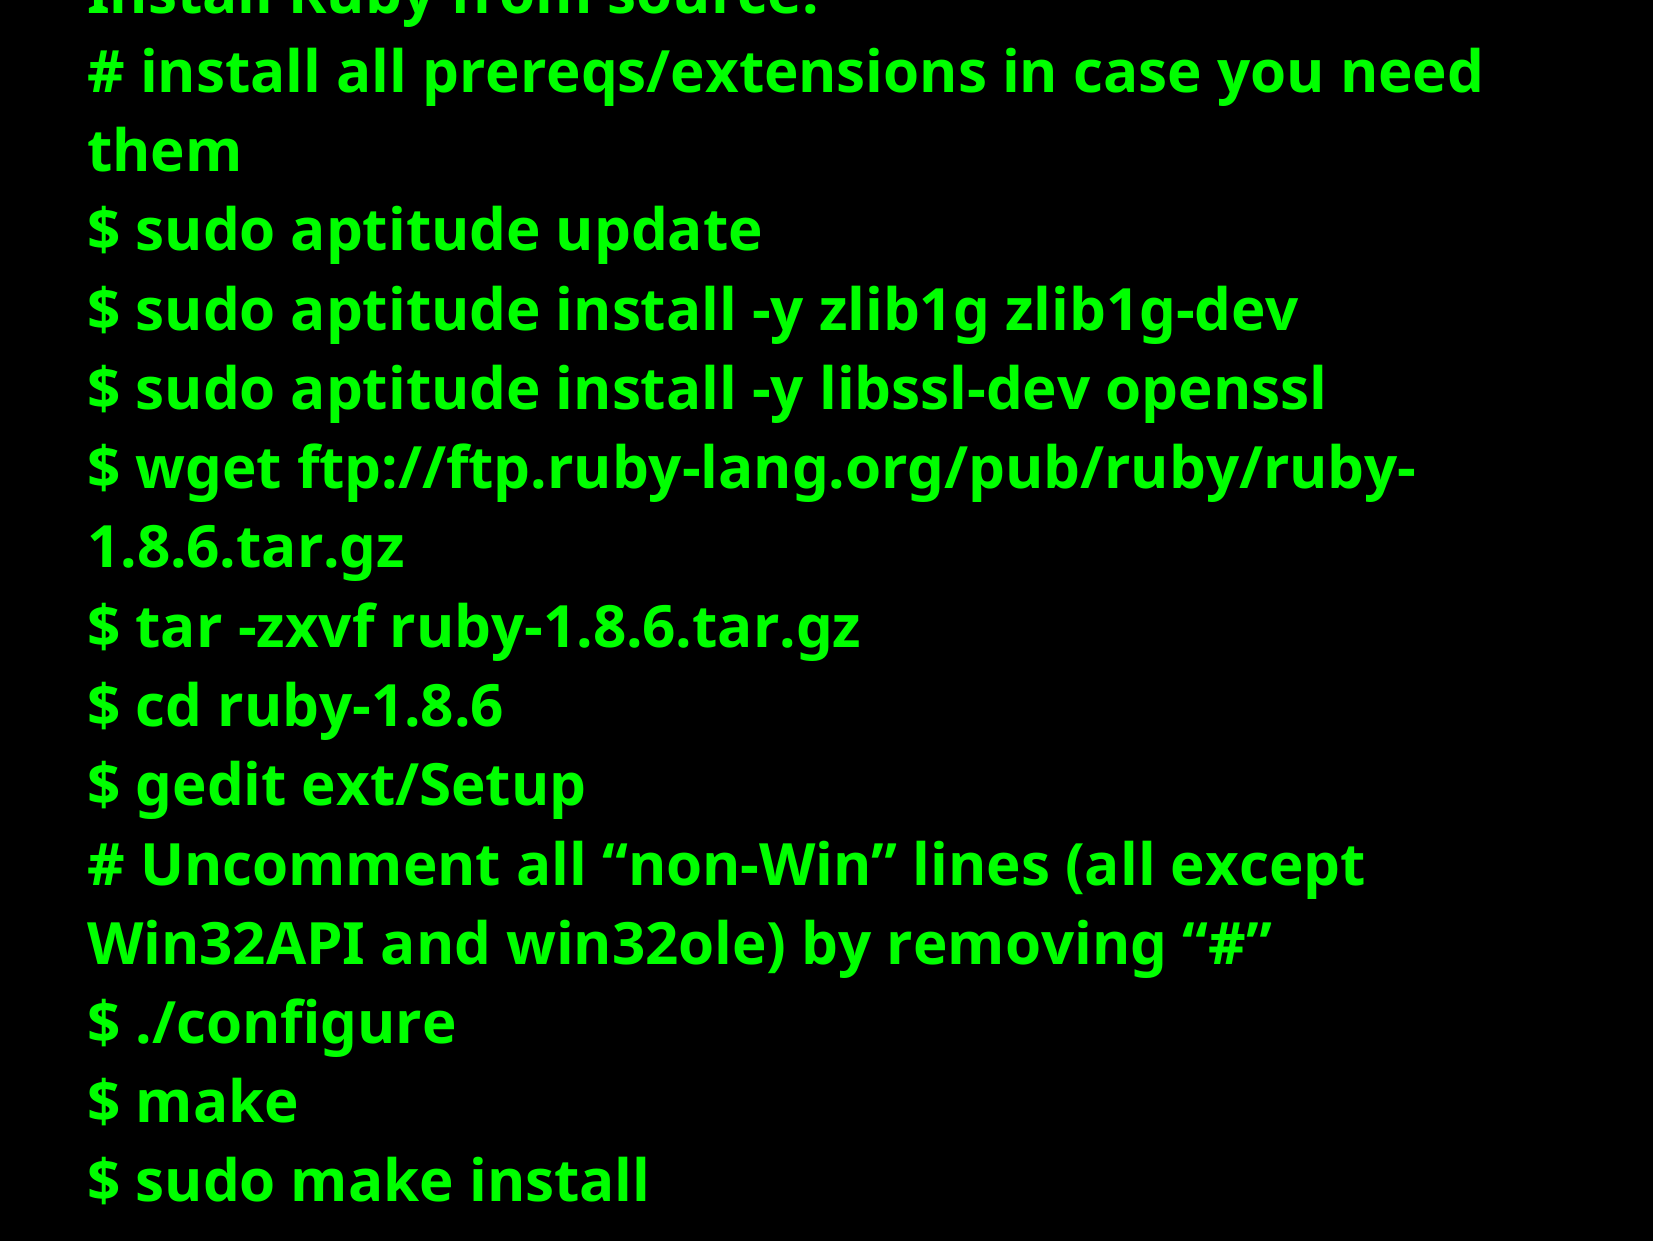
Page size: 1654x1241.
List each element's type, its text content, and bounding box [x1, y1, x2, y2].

title Install Ruby from source: # install all prereqs/extensions in case you need them $ sudo aptitude update $ sudo aptitude install -y zlib1g zlib1g-dev $ sudo aptitude install -y libssl-dev openssl $ wget ftp://ftp.ruby-lang.org/pub/ruby/ruby-1.8.6.tar.gz $ tar -zxvf ruby-1.8.6.tar.gz $ cd ruby-1.8.6 $ gedit ext/Setup # Uncomment all “non-Win” lines (all except Win32API and win32ole) by removing “#” $ ./configure $ make $ sudo make install [87, 49, 1576, 1201]
